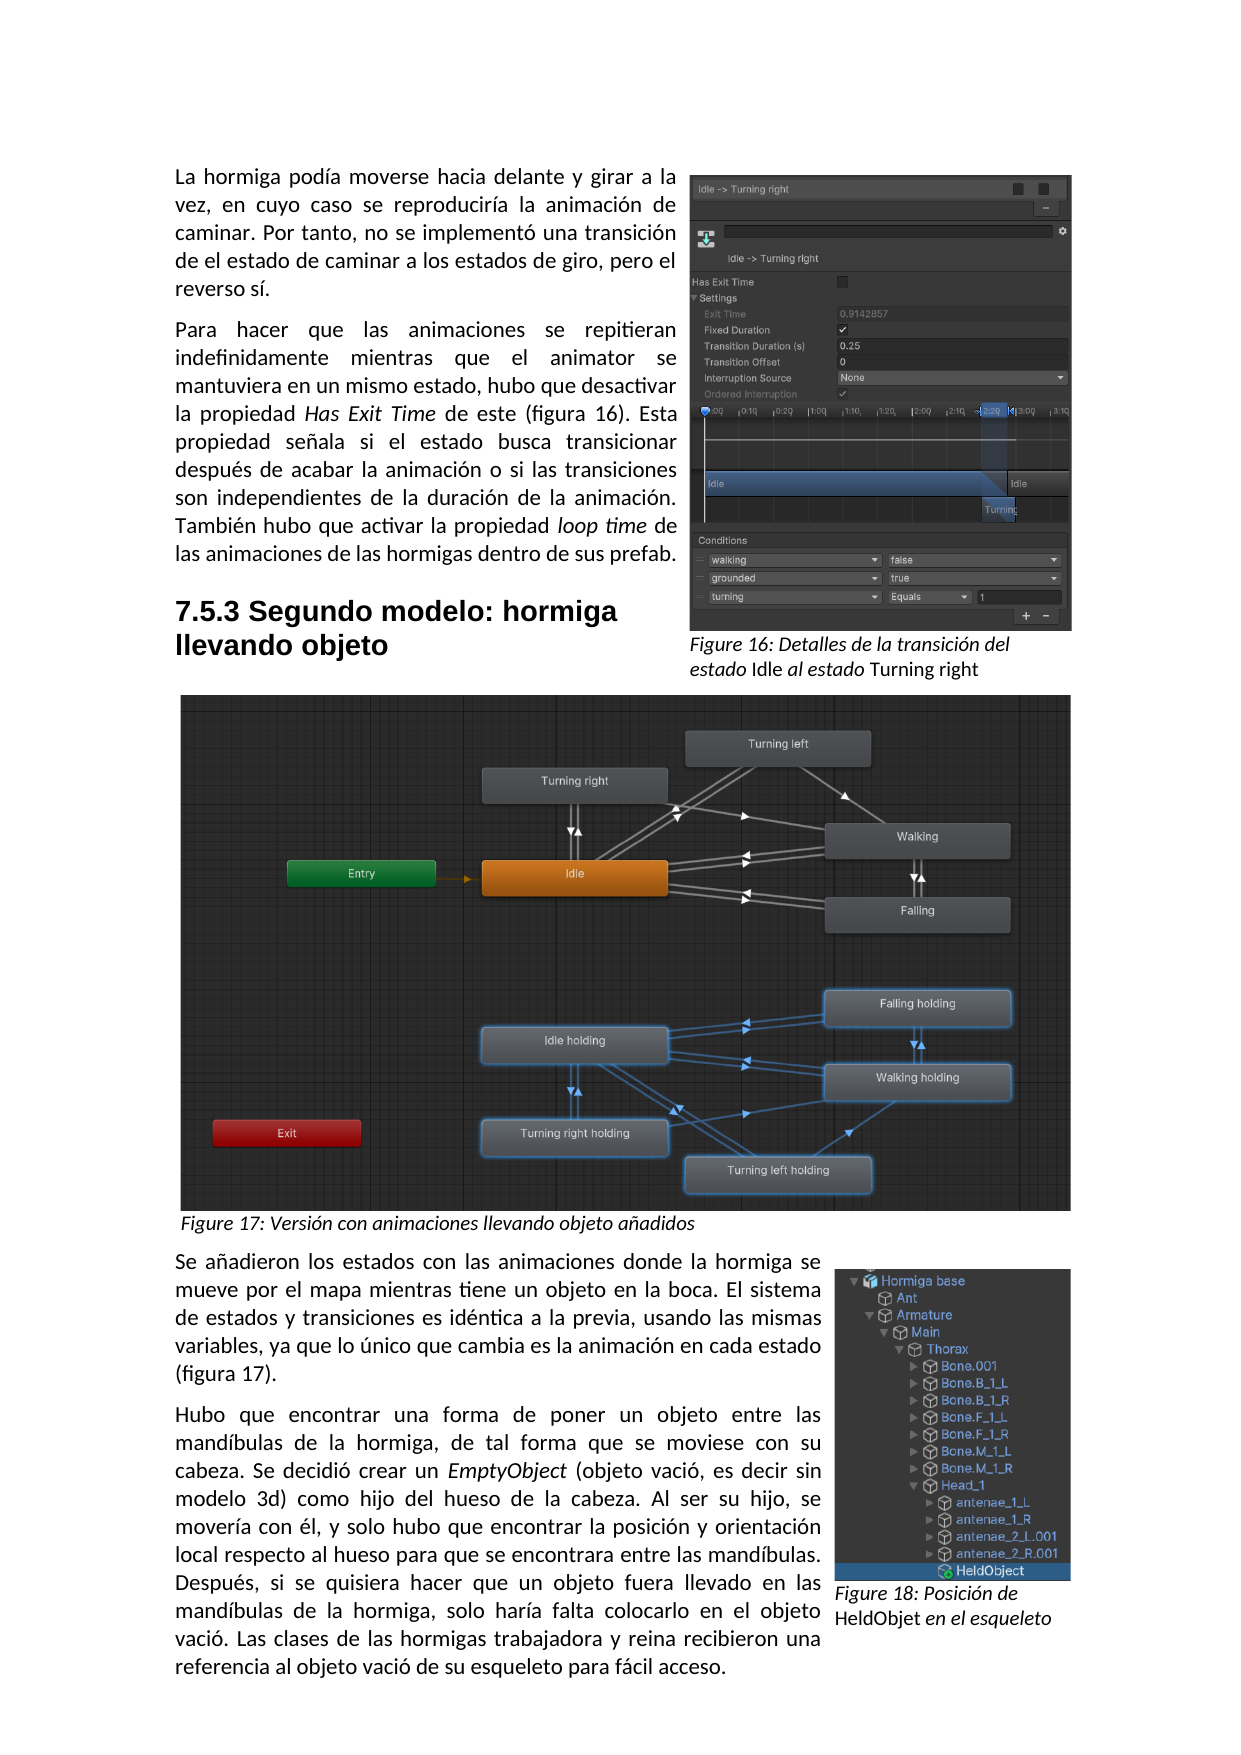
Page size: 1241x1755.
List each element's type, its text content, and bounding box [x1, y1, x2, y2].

text La hormiga podía moverse hacia delante y girar a la vez, en cuyo caso se reproduciría la animación de caminar. Por tanto, no se implementó una transición de el estado de caminar a los estados de giro, pero el reverso sí. [175, 162, 1072, 303]
picture [689, 175, 1072, 631]
text Figure 18: Posición de HeldObjet en el esqueleto [834, 1581, 1071, 1631]
text Figure 17: Versión con animaciones llevando objeto añadidos [181, 1211, 1071, 1236]
subtitle Segundo modelo: hormiga llevando objeto [175, 594, 689, 661]
picture [180, 695, 1071, 1211]
text Hubo que encontrar una forma de poner un objeto entre las mandíbulas de la hormiga, de tal forma que se moviese con su cabeza. Se decidió crear un EmptyObject (objeto vació, es decir sin modelo 3d) como hijo del hueso de la cabeza. Al ser su hijo, se movería con él, y solo hubo que encontrar la posición y orientación local respecto al hueso para que se encontrara entre las mandíbulas. Después, si se quisiera hacer que un objeto fuera llevado en las mandíbulas de la hormiga, solo haría falta colocarlo en el objeto vació. Las clases de las hormigas trabajadora y reina recibieron una referencia al objeto vació de su esqueleto para fácil acceso. [175, 1400, 1065, 1680]
text Para hacer que las animaciones se repitieran indefinidamente mientras que el animator se mantuviera en un mismo estado, hubo que desactivar la propiedad Has Exit Time de este (figura 16). Esta propiedad señala si el estado busca transicionar después de acabar la animación o si las transiciones son independientes de la duración de la animación. También hubo que activar la propiedad loop time de las animaciones de las hormigas dentro de sus prefab. [175, 315, 689, 567]
text Se añadieron los estados con las animaciones donde la hormiga se mueve por el mapa mientras tiene un objeto en la boca. El sistema de estados y transiciones es idéntica a la previa, usando las mismas variables, ya que lo único que cambia es la animación en cada estado (figura 17). [175, 674, 1071, 1388]
text Figure 16: Detalles de la transición del estado Idle al estado Turning right [689, 631, 1072, 682]
picture [834, 1269, 1071, 1581]
